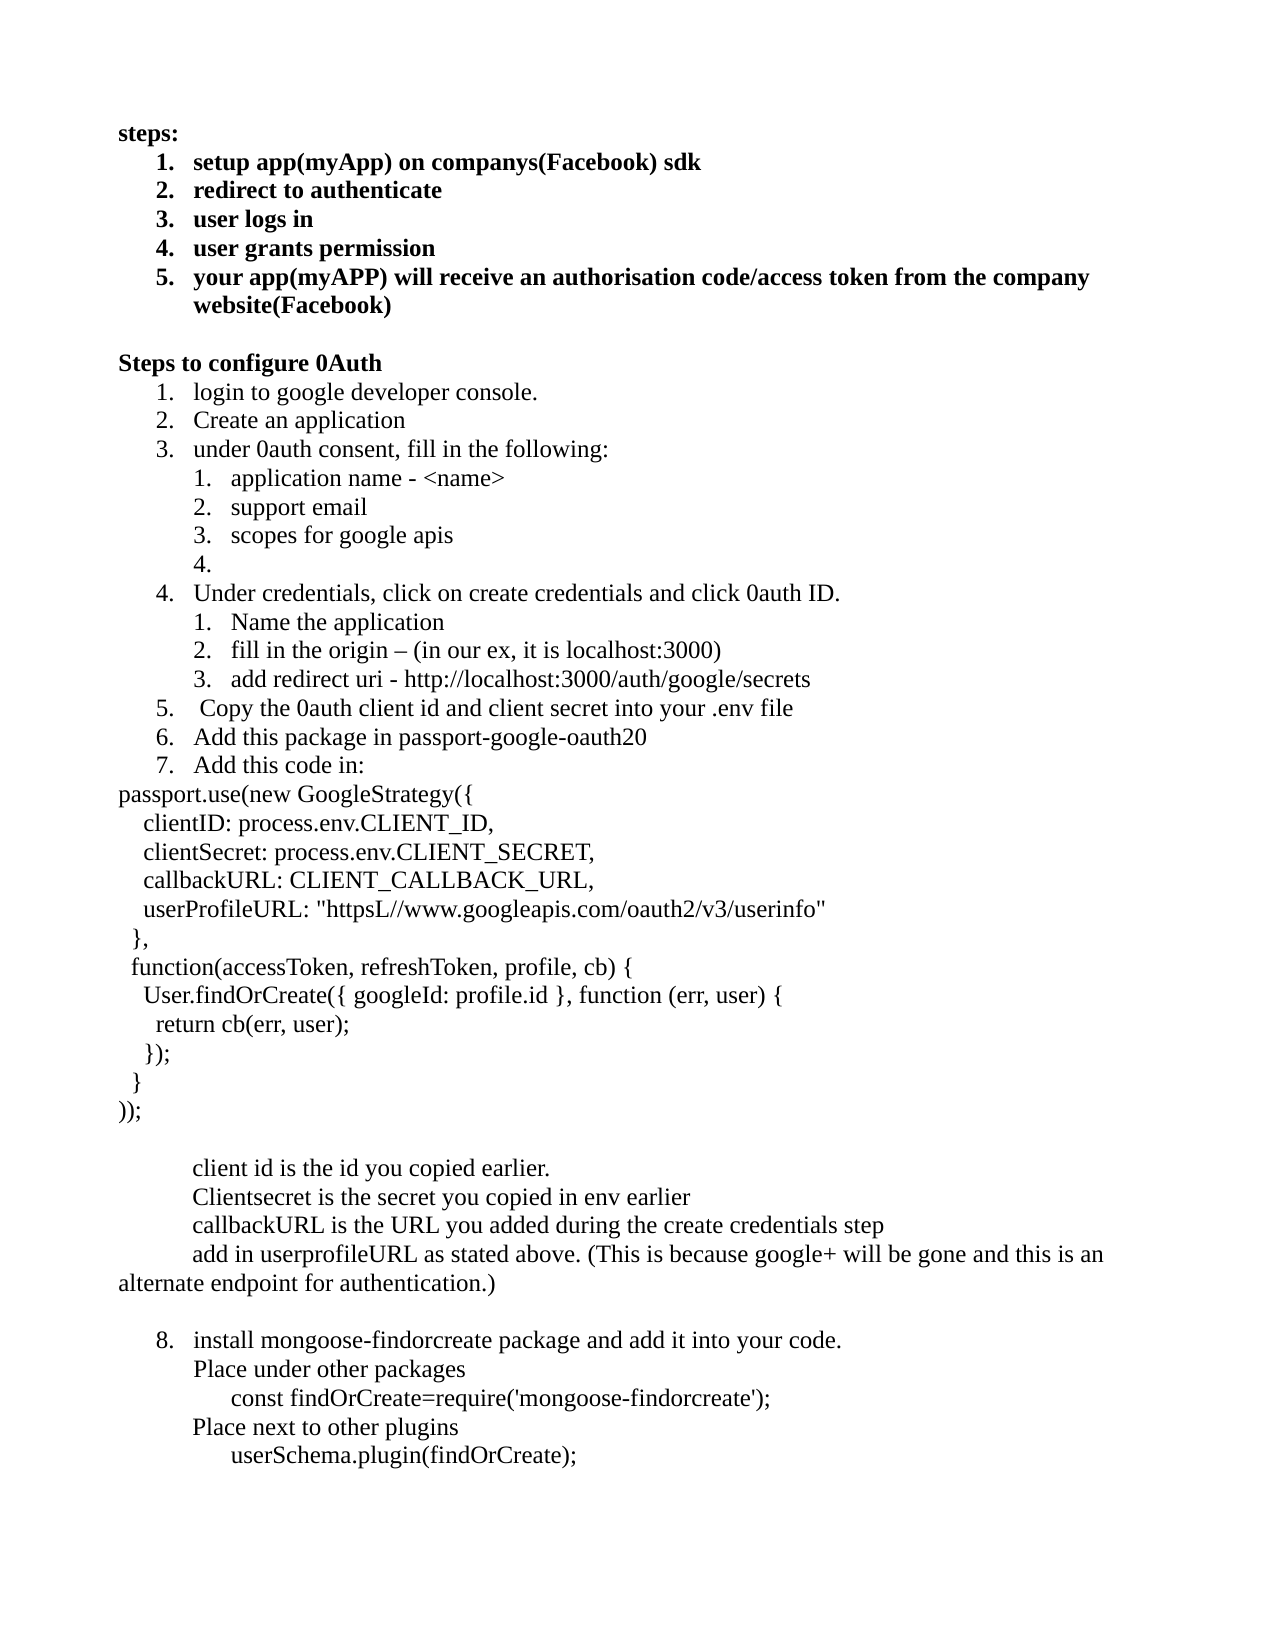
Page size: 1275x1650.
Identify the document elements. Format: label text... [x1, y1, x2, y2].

text User.findOrCreate({ googleId: profile.id }, function (err, user) { [118, 981, 1157, 1009]
text Steps to configure 0Auth [118, 348, 1157, 377]
list user logs in [156, 204, 1157, 233]
list Place under other packages [156, 1354, 1157, 1383]
text add in userprofileURL as stated above. (This is because google+ will be gone and this is an alternate endpoint for authentication.) [118, 1239, 1157, 1297]
list add redirect uri - http://localhost:3000/auth/google/secrets [193, 664, 1157, 693]
text Place next to other plugins [118, 1412, 1157, 1441]
text client id is the id you copied earlier. [118, 1153, 1157, 1182]
text function(accessToken, refreshToken, profile, cb) { [118, 952, 1157, 981]
list redirect to authenticate [156, 176, 1157, 204]
list under 0auth consent, fill in the following: [156, 434, 1157, 463]
list Add this code in: [156, 751, 1157, 779]
list fill in the origin – (in our ex, it is localhost:3000) [193, 636, 1157, 664]
text callbackURL: CLIENT_CALLBACK_URL, [118, 866, 1157, 894]
text passport.use(new GoogleStrategy({ [118, 779, 1157, 808]
list install mongoose-findorcreate package and add it into your code. [156, 1326, 1157, 1354]
text Clientsecret is the secret you copied in env earlier [118, 1182, 1157, 1211]
list Create an application [156, 406, 1157, 434]
list your app(myAPP) will receive an authorisation code/access token from the company website(Facebook) [156, 262, 1157, 319]
text steps: [118, 118, 1157, 147]
text } [118, 1067, 1157, 1096]
list Name the application [193, 607, 1157, 636]
text }, [118, 923, 1157, 952]
text }); [118, 1038, 1157, 1067]
list Copy the 0auth client id and client secret into your .env file [156, 693, 1157, 722]
list Under credentials, click on create credentials and click 0auth ID. [156, 578, 1157, 607]
list scopes for google apis [193, 521, 1157, 549]
list login to google developer console. [156, 377, 1157, 406]
text callbackURL is the URL you added during the create credentials step [118, 1211, 1157, 1239]
list userSchema.plugin(findOrCreate); [193, 1441, 1157, 1469]
text userProfileURL: "httpsL//www.googleapis.com/oauth2/v3/userinfo" [118, 894, 1157, 923]
list support email [193, 492, 1157, 521]
list const findOrCreate=require('mongoose-findorcreate'); [193, 1383, 1157, 1412]
list user grants permission [156, 233, 1157, 262]
text )); [118, 1096, 1157, 1124]
list Add this package in passport-google-oauth20 [156, 722, 1157, 751]
text clientID: process.env.CLIENT_ID, [118, 808, 1157, 837]
text return cb(err, user); [118, 1009, 1157, 1038]
text clientSecret: process.env.CLIENT_SECRET, [118, 837, 1157, 866]
list setup app(myApp) on companys(Facebook) sdk [156, 147, 1157, 176]
list application name - <name> [193, 463, 1157, 492]
